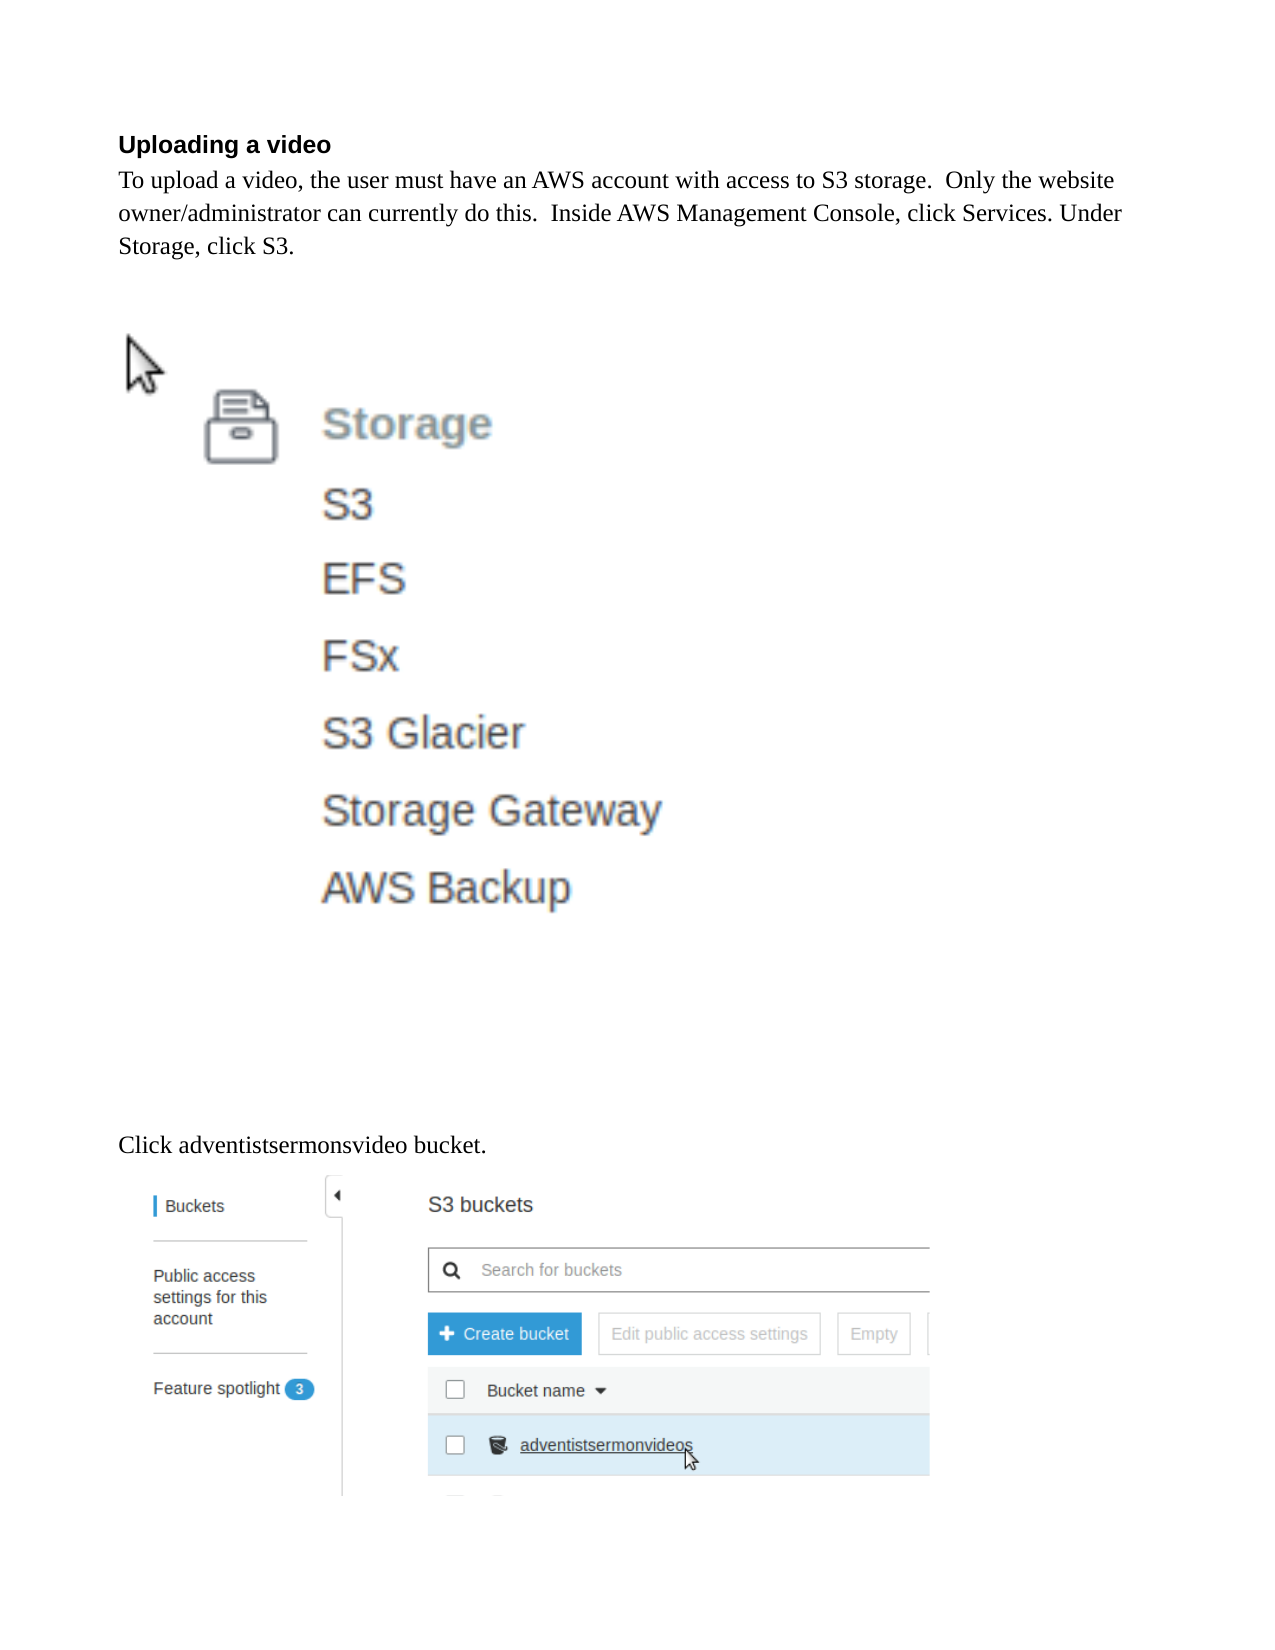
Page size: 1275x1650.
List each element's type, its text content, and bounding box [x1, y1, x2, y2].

subtitle Uploading a video [118, 131, 1157, 159]
picture [125, 373, 376, 1031]
text To upload a video, the user must have an AWS account with access to S3 storage. Only the website owner/administrator can currently do this. Inside AWS Management Console, click Services. Under Storage, click S3. [118, 165, 1157, 260]
text Click adventistsermonsvideo bucket. [118, 1130, 1157, 1159]
